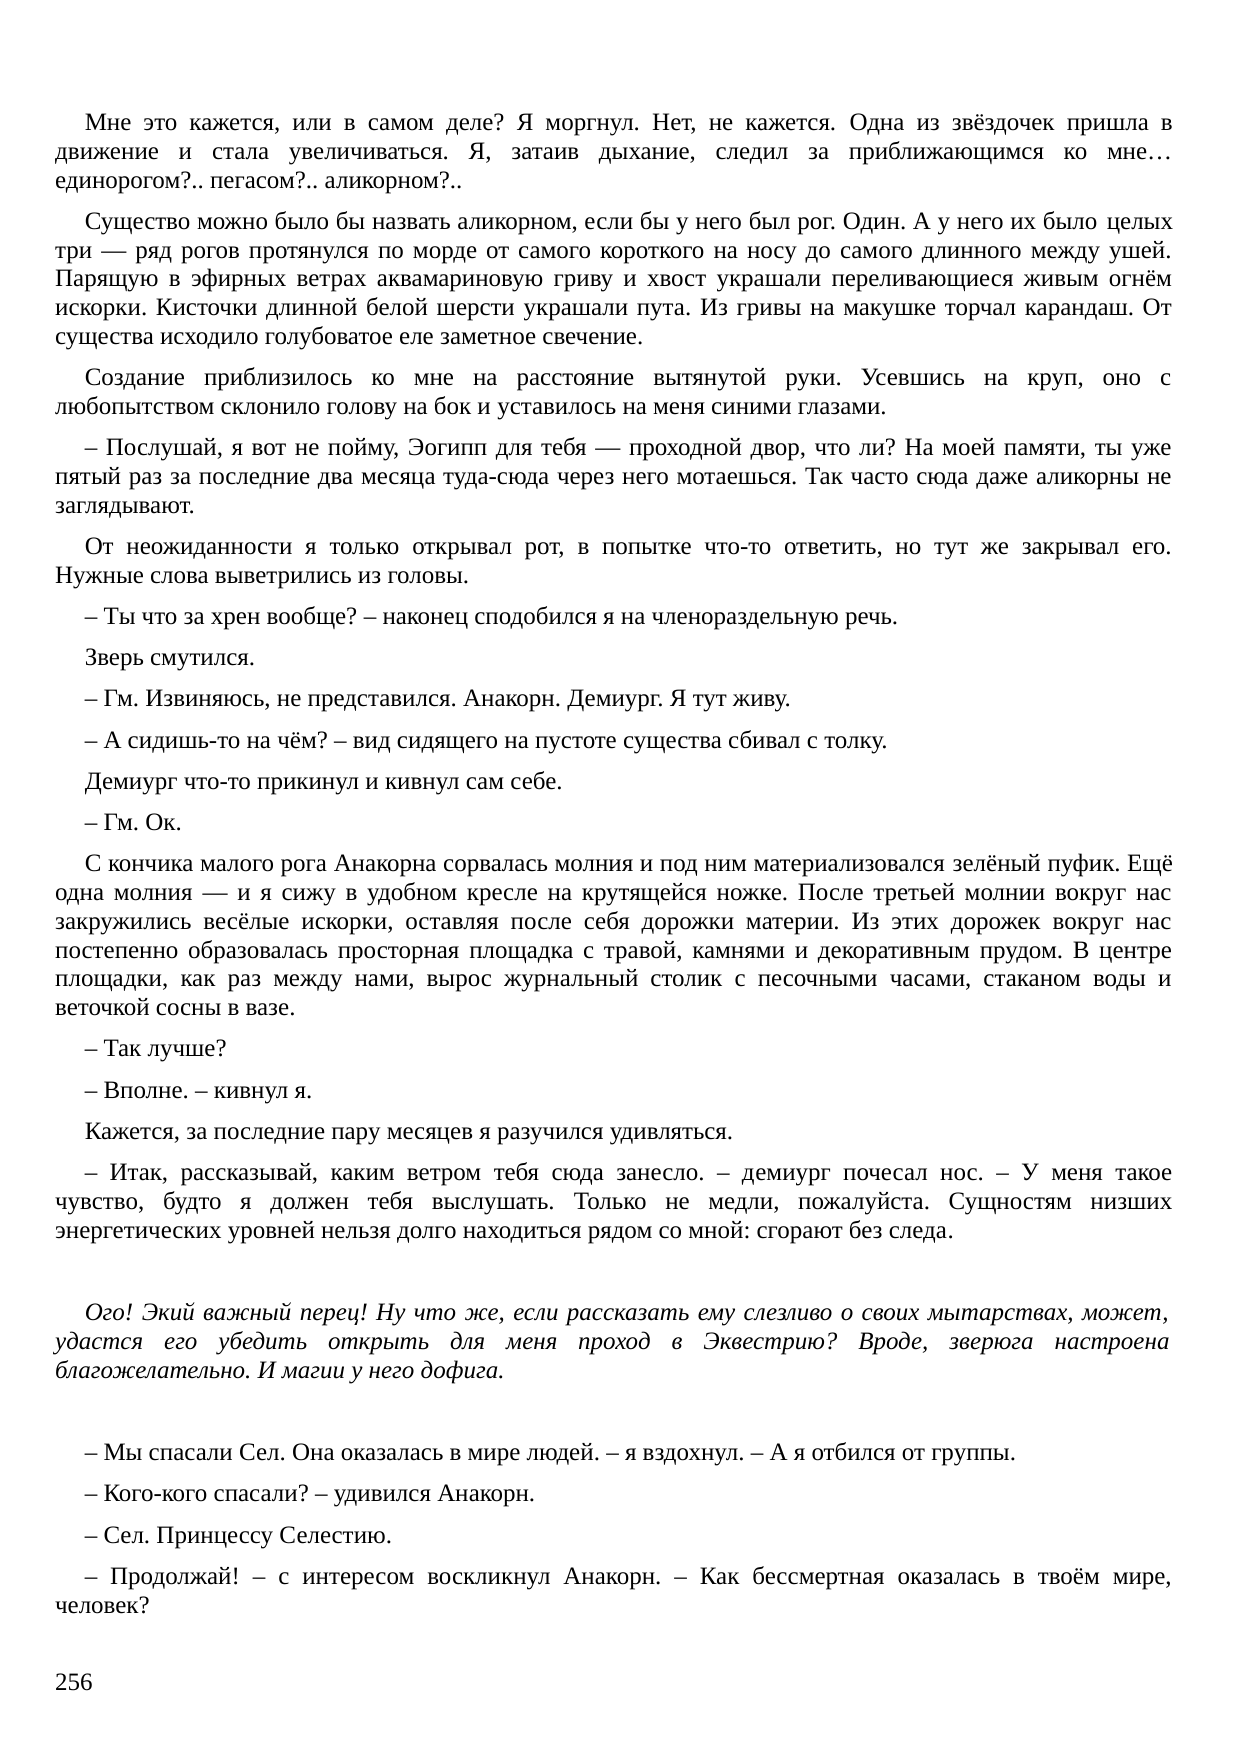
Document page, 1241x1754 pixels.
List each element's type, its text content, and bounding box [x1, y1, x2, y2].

text – Так лучше? [55, 1033, 1173, 1062]
text – Гм. Извиняюсь, не представился. Анакорн. Демиург. Я тут живу. [55, 683, 1173, 712]
text – А сидишь-то на чём? – вид сидящего на пустоте существа сбивал с толку. [55, 725, 1173, 753]
text С кончика малого рога Анакорна сорвалась молния и под ним материализовался зелёный пуфик. Ещё одна молния — и я сижу в удобном кресле на крутящейся ножке. После третьей молнии вокруг нас закружились весёлые искорки, оставляя после себя дорожки материи. Из этих дорожек вокруг нас постепенно образовалась просторная площадка с травой, камнями и декоративным прудом. В центре площадки, как раз между нами, вырос журнальный столик с песочными часами, стаканом воды и веточкой сосны в вазе. [55, 848, 1173, 1021]
text – Ты что за хрен вообще? – наконец сподобился я на членораздельную речь. [55, 601, 1173, 630]
text – Продолжай! – с интересом воскликнул Анакорн. – Как бессмертная оказалась в твоём мире, человек? [55, 1561, 1173, 1618]
text – Вполне. – кивнул я. [55, 1075, 1173, 1103]
text От неожиданности я только открывал рот, в попытке что-то ответить, но тут же закрывал его. Нужные слова выветрились из головы. [55, 531, 1173, 588]
text Ого! Экий важный перец! Ну что же, если рассказать ему слезливо о своих мытарствах, может, удастся его убедить открыть для меня проход в Эквестрию? Вроде, зверюга настроена благожелательно. И магии у него дофига. [55, 1297, 1173, 1383]
text Демиург что-то прикинул и кивнул сам себе. [55, 766, 1173, 795]
text – Итак, рассказывай, каким ветром тебя сюда занесло. – демиург почесал нос. – У меня такое чувство, будто я должен тебя выслушать. Только не медли, пожалуйста. Сущностям низших энергетических уровней нельзя долго находиться рядом со мной: сгорают без следа. [55, 1157, 1173, 1243]
text – Гм. Ок. [55, 807, 1173, 836]
text – Сел. Принцессу Селестию. [55, 1520, 1173, 1548]
text – Кого-кого спасали? – удивился Анакорн. [55, 1478, 1173, 1507]
text Кажется, за последние пару месяцев я разучился удивляться. [55, 1116, 1173, 1145]
text – Послушай, я вот не пойму, Эогипп для тебя — проходной двор, что ли? На моей памяти, ты уже пятый раз за последние два месяца туда-сюда через него мотаешься. Так часто сюда даже аликорны не заглядывают. [55, 432, 1173, 518]
text Зверь смутился. [55, 642, 1173, 671]
text Мне это кажется, или в самом деле? Я моргнул. Нет, не кажется. Одна из звёздочек пришла в движение и стала увеличиваться. Я, затаив дыхание, следил за приближающимся ко мне… единорогом?.. пегасом?.. аликорном?.. [55, 107, 1173, 193]
text – Мы спасали Сел. Она оказалась в мире людей. – я вздохнул. – А я отбился от группы. [55, 1437, 1173, 1466]
text Создание приблизилось ко мне на расстояние вытянутой руки. Усевшись на круп, оно с любопытством склонило голову на бок и уставилось на меня синими глазами. [55, 362, 1173, 420]
text Существо можно было бы назвать аликорном, если бы у него был рог. Один. А у него их было целых три — ряд рогов протянулся по морде от самого короткого на носу до самого длинного между ушей. Парящую в эфирных ветрах аквамариновую гриву и хвост украшали переливающиеся живым огнём искорки. Кисточки длинной белой шерсти украшали пута. Из гривы на макушке торчал карандаш. От существа исходило голубоватое еле заметное свечение. [55, 206, 1173, 350]
